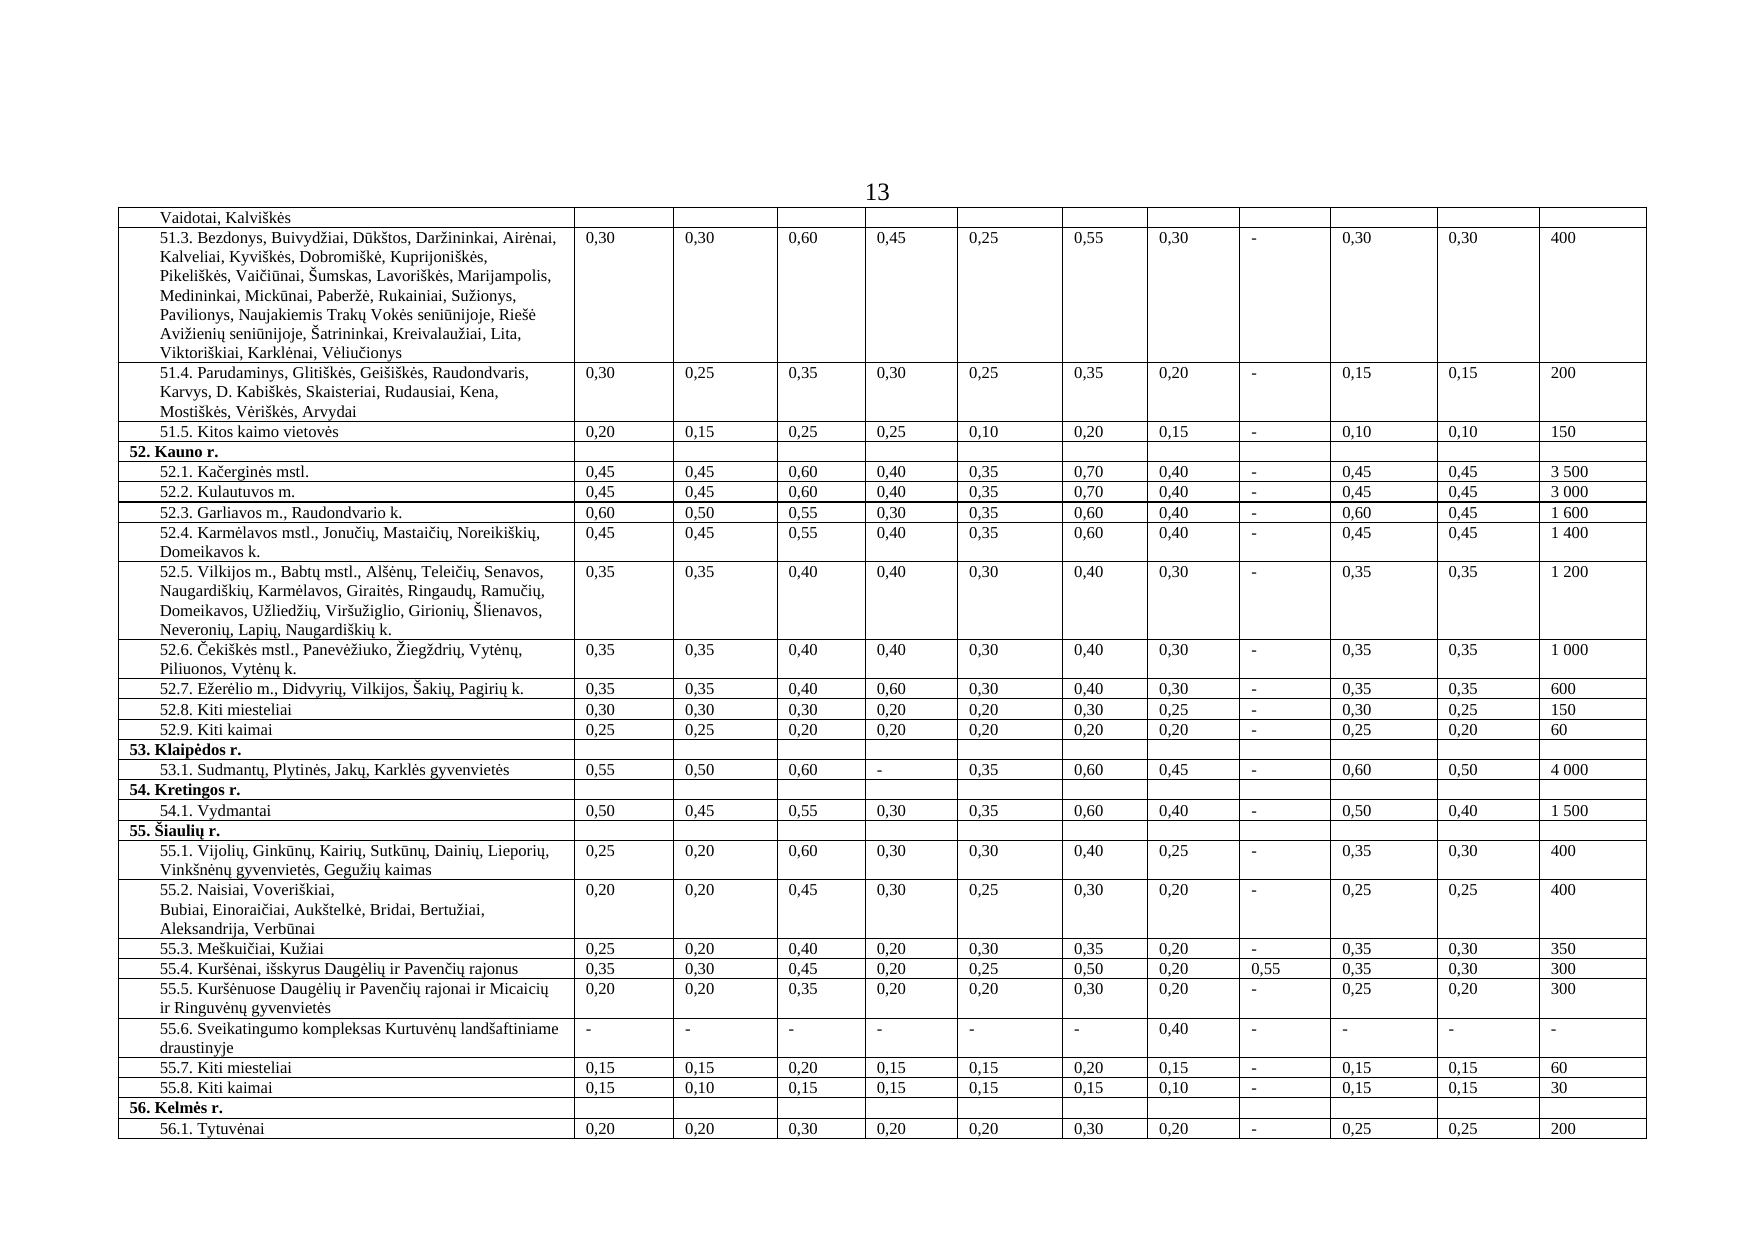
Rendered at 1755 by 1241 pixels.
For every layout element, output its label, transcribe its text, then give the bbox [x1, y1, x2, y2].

table_cell - [1240, 562, 1330, 639]
table_cell 0,25 [778, 422, 865, 441]
table_cell 400 [1540, 880, 1646, 938]
table_cell 0,60 [778, 462, 865, 481]
table_cell 0,55 [575, 760, 673, 779]
table_cell [866, 442, 957, 461]
table_cell 0,35 [1063, 363, 1147, 421]
table_cell 200 [1540, 1119, 1646, 1138]
table_cell 0,20 [866, 699, 957, 718]
table_cell 150 [1540, 422, 1646, 441]
table_cell [1647, 227, 1654, 362]
table_cell [1240, 821, 1330, 840]
table_cell [1148, 442, 1239, 461]
table_cell 52.4. Karmėlavos mstl., Jonučių, Mastaičių, Noreikiškių, Domeikavos k. [119, 523, 574, 561]
table_cell 0,20 [1148, 1119, 1239, 1138]
table_cell 0,50 [674, 760, 777, 779]
table_cell 300 [1540, 979, 1646, 1017]
table_cell [1647, 799, 1654, 819]
table_cell 0,40 [1148, 503, 1239, 522]
table_cell 0,30 [1438, 959, 1539, 978]
table_cell - [866, 760, 957, 779]
table_cell 0,15 [958, 1058, 1062, 1077]
table_cell [1647, 639, 1654, 678]
table_cell 0,15 [1438, 1058, 1539, 1077]
table_cell 0,15 [778, 1078, 865, 1097]
table_cell [1331, 208, 1437, 227]
table_cell 0,45 [778, 959, 865, 978]
table_cell 0,30 [1148, 640, 1239, 678]
table_cell 52.3. Garliavos m., Raudondvario k. [119, 503, 574, 522]
table_cell [1647, 958, 1654, 978]
table_cell [958, 1098, 1062, 1117]
table_cell [958, 208, 1062, 227]
table_cell 0,45 [674, 523, 777, 561]
table_cell 0,25 [575, 939, 673, 958]
table_cell 0,35 [575, 562, 673, 639]
table_cell 0,45 [1148, 760, 1239, 779]
table_cell 0,25 [575, 841, 673, 879]
table_cell 0,40 [866, 562, 957, 639]
table_cell [575, 1098, 673, 1117]
table_cell [1331, 780, 1437, 799]
table_cell 0,15 [1438, 363, 1539, 421]
table_cell - [1240, 1058, 1330, 1077]
table_cell 0,15 [674, 1058, 777, 1077]
table_cell 0,50 [674, 503, 777, 522]
table_cell 0,45 [1438, 523, 1539, 561]
table_cell 1 000 [1540, 640, 1646, 678]
table_cell [674, 1098, 777, 1117]
table_cell [1438, 1098, 1539, 1117]
table_cell 0,45 [575, 482, 673, 501]
table_cell - [1240, 979, 1330, 1017]
table_cell 54. Kretingos r. [119, 780, 574, 799]
table_cell [1647, 698, 1654, 718]
table_cell [866, 821, 957, 840]
table_cell 0,70 [1063, 482, 1147, 501]
table_cell [1148, 780, 1239, 799]
table_cell 51.5. Kitos kaimo vietovės [119, 422, 574, 441]
table_cell 0,45 [778, 880, 865, 938]
table_cell 0,25 [958, 880, 1062, 938]
table_cell [1647, 759, 1654, 779]
table_cell 0,10 [1331, 422, 1437, 441]
table_cell [575, 442, 673, 461]
table_cell 0,25 [1438, 699, 1539, 718]
table_cell 52.7. Ežerėlio m., Didvyrių, Vilkijos, Šakių, Pagirių k. [119, 679, 574, 698]
table_cell 0,30 [958, 562, 1062, 639]
table_cell 0,25 [1331, 880, 1437, 938]
table_cell 0,40 [1148, 1019, 1239, 1057]
table_cell 0,30 [958, 640, 1062, 678]
table_cell 0,15 [1331, 1058, 1437, 1077]
table_cell - [1438, 1019, 1539, 1057]
table_cell - [1240, 422, 1330, 441]
table_cell [958, 740, 1062, 759]
table_cell 0,35 [958, 482, 1062, 501]
table_cell 0,55 [778, 800, 865, 819]
table_cell 0,35 [1331, 562, 1437, 639]
table_cell 0,45 [674, 462, 777, 481]
table_cell - [866, 1019, 957, 1057]
table_cell 55.4. Kuršėnai, išskyrus Daugėlių ir Pavenčių rajonus [119, 959, 574, 978]
table_cell 0,30 [575, 699, 673, 718]
table_cell [778, 821, 865, 840]
table_cell 0,25 [958, 959, 1062, 978]
table_cell [1647, 938, 1654, 958]
table_cell [958, 780, 1062, 799]
table_cell 0,55 [1240, 959, 1330, 978]
table_cell 0,60 [866, 679, 957, 698]
table_cell [1647, 779, 1654, 799]
table_cell 0,60 [778, 228, 865, 362]
table_cell [1647, 522, 1654, 561]
table_cell - [1240, 363, 1330, 421]
table_cell 0,35 [958, 462, 1062, 481]
table_cell 60 [1540, 720, 1646, 739]
table_cell 55.8. Kiti kaimai [119, 1078, 574, 1097]
table_cell 0,30 [778, 1119, 865, 1138]
table_cell - [1540, 1019, 1646, 1057]
table_cell [1438, 821, 1539, 840]
table_cell 0,20 [866, 939, 957, 958]
table_cell [1438, 442, 1539, 461]
table_cell [866, 208, 957, 227]
table_cell - [1240, 679, 1330, 698]
table_cell 0,30 [866, 841, 957, 879]
table_cell 0,60 [1063, 523, 1147, 561]
table_cell 0,20 [1438, 720, 1539, 739]
table_cell [1647, 561, 1654, 639]
table_cell 0,20 [575, 422, 673, 441]
table_cell [958, 442, 1062, 461]
table_cell 0,60 [1063, 760, 1147, 779]
table_cell [1240, 1098, 1330, 1117]
table_cell [1148, 208, 1239, 227]
table_cell 0,20 [1063, 422, 1147, 441]
table_cell 53.1. Sudmantų, Plytinės, Jakų, Karklės gyvenvietės [119, 760, 574, 779]
table_cell 0,30 [1438, 841, 1539, 879]
table_cell 0,30 [674, 959, 777, 978]
table_cell 0,60 [778, 760, 865, 779]
table_cell 0,40 [778, 679, 865, 698]
table_cell 0,20 [958, 720, 1062, 739]
table_cell [1063, 208, 1147, 227]
table_cell 51.4. Parudaminys, Glitiškės, Geišiškės, Raudondvaris, Karvys, D. Kabiškės, Skaisteriai, Rudausiai, Kena, Mostiškės, Vėriškės, Arvydai [119, 363, 574, 421]
table_cell 0,70 [1063, 462, 1147, 481]
table_cell 0,60 [1063, 503, 1147, 522]
table_cell - [1240, 800, 1330, 819]
table_cell 0,20 [674, 1119, 777, 1138]
table_cell [1647, 461, 1654, 481]
table_cell 0,15 [1148, 1058, 1239, 1077]
table_cell 0,35 [674, 640, 777, 678]
table_cell 0,35 [575, 640, 673, 678]
table_cell [778, 208, 865, 227]
table_cell [1240, 442, 1330, 461]
table_cell 55.1. Vijolių, Ginkūnų, Kairių, Sutkūnų, Dainių, Lieporių, Vinkšnėnų gyvenvietės, Gegužių kaimas [119, 841, 574, 879]
table_cell 0,35 [1331, 939, 1437, 958]
table_cell 0,40 [1438, 800, 1539, 819]
table_cell [1063, 780, 1147, 799]
table_cell 0,40 [778, 562, 865, 639]
table_cell [1647, 719, 1654, 739]
table_cell 0,20 [674, 841, 777, 879]
table_cell 0,50 [1438, 760, 1539, 779]
table_cell 0,30 [866, 880, 957, 938]
table_cell 0,45 [1438, 482, 1539, 501]
table_cell 0,20 [674, 979, 777, 1017]
table_cell 0,45 [575, 462, 673, 481]
table_cell [1331, 740, 1437, 759]
table_cell 0,35 [674, 562, 777, 639]
table_cell 55.6. Sveikatingumo kompleksas Kurtuvėnų landšaftiniame draustinyje [119, 1019, 574, 1057]
table_cell - [1240, 228, 1330, 362]
table_cell Vaidotai, Kalviškės [119, 208, 574, 227]
table_cell 60 [1540, 1058, 1646, 1077]
table_cell 0,20 [674, 939, 777, 958]
table_cell 53. Klaipėdos r. [119, 740, 574, 759]
table_cell [1540, 208, 1646, 227]
table_cell - [958, 1019, 1062, 1057]
table_cell 0,50 [575, 800, 673, 819]
table_cell 0,20 [1148, 363, 1239, 421]
table_cell [1647, 441, 1654, 461]
table_cell 350 [1540, 939, 1646, 958]
table_cell 0,40 [1063, 841, 1147, 879]
table_cell [674, 208, 777, 227]
table_cell 0,15 [866, 1078, 957, 1097]
table_cell 0,30 [1331, 228, 1437, 362]
table_cell 0,25 [575, 720, 673, 739]
table_cell 0,30 [1331, 699, 1437, 718]
table_cell 0,35 [958, 523, 1062, 561]
table_cell 3 500 [1540, 462, 1646, 481]
table_cell 0,40 [1148, 523, 1239, 561]
table_cell - [1240, 523, 1330, 561]
table_cell [1540, 821, 1646, 840]
table_cell 0,15 [1148, 422, 1239, 441]
table_cell 0,35 [674, 679, 777, 698]
table_cell 1 400 [1540, 523, 1646, 561]
table_cell 52.9. Kiti kaimai [119, 720, 574, 739]
table_cell 0,40 [866, 523, 957, 561]
table_cell [1647, 1057, 1654, 1077]
table_cell 0,60 [1331, 760, 1437, 779]
table_cell 1 600 [1540, 503, 1646, 522]
table_cell [1148, 821, 1239, 840]
table_cell - [1240, 1019, 1330, 1057]
table_cell 0,10 [1148, 1078, 1239, 1097]
table_cell - [1240, 640, 1330, 678]
table_cell 0,30 [1063, 699, 1147, 718]
table_cell 0,15 [866, 1058, 957, 1077]
table_cell 150 [1540, 699, 1646, 718]
table_cell 1 200 [1540, 562, 1646, 639]
table_cell 0,25 [674, 363, 777, 421]
table_cell 0,20 [674, 880, 777, 938]
table_cell 0,20 [866, 720, 957, 739]
table_cell 0,20 [1148, 959, 1239, 978]
table_cell [1240, 740, 1330, 759]
table_cell 0,20 [1438, 979, 1539, 1017]
table_cell 0,45 [1438, 503, 1539, 522]
table_cell [1647, 1018, 1654, 1057]
table_cell [1438, 208, 1539, 227]
table_cell 56.1. Tytuvėnai [119, 1119, 574, 1138]
table_cell 0,20 [1148, 939, 1239, 958]
table_cell 0,60 [1063, 800, 1147, 819]
table_cell 52. Kauno r. [119, 442, 574, 461]
table_cell - [1240, 1078, 1330, 1097]
table_cell [575, 780, 673, 799]
table_cell 52.1. Kačerginės mstl. [119, 462, 574, 481]
table_cell 0,35 [575, 959, 673, 978]
table_cell 0,45 [575, 523, 673, 561]
table_cell [1540, 780, 1646, 799]
table_cell 55.2. Naisiai, Voveriškiai, Bubiai, Einoraičiai, Aukštelkė, Bridai, Bertužiai, Aleksandrija, Verbūnai [119, 880, 574, 938]
table_cell 0,30 [575, 363, 673, 421]
table_cell - [1063, 1019, 1147, 1057]
table_cell 0,30 [958, 841, 1062, 879]
table_cell 0,50 [1331, 800, 1437, 819]
table_cell 0,40 [1063, 562, 1147, 639]
table_cell [866, 740, 957, 759]
table_cell 0,20 [575, 1119, 673, 1138]
table_cell 0,30 [1063, 979, 1147, 1017]
table_cell 0,35 [1438, 679, 1539, 698]
table_cell [1331, 1098, 1437, 1117]
table_cell 3 000 [1540, 482, 1646, 501]
table_cell 0,25 [1331, 1119, 1437, 1138]
table_cell [866, 1098, 957, 1117]
table_cell [1063, 1098, 1147, 1117]
table_cell 56. Kelmės r. [119, 1098, 574, 1117]
table_cell [778, 442, 865, 461]
table_cell 54.1. Vydmantai [119, 800, 574, 819]
table_cell 0,35 [958, 503, 1062, 522]
table_cell 0,35 [778, 979, 865, 1017]
table_cell 0,45 [674, 800, 777, 819]
table_cell 400 [1540, 228, 1646, 362]
table_cell 52.8. Kiti miesteliai [119, 699, 574, 718]
table_cell 55. Šiaulių r. [119, 821, 574, 840]
table_cell [1647, 421, 1654, 441]
table_cell 0,60 [778, 482, 865, 501]
table_cell - [1240, 503, 1330, 522]
table_cell 0,30 [1063, 1119, 1147, 1138]
table_cell 30 [1540, 1078, 1646, 1097]
table_cell [1540, 740, 1646, 759]
table_cell [1540, 442, 1646, 461]
table_cell [1540, 1098, 1646, 1117]
table_cell [1647, 978, 1654, 1017]
table_cell [1647, 1077, 1654, 1097]
table_cell - [674, 1019, 777, 1057]
table_cell - [1331, 1019, 1437, 1057]
table_cell - [1240, 720, 1330, 739]
table_cell [1647, 501, 1654, 522]
table_cell [778, 1098, 865, 1117]
table_cell - [1240, 880, 1330, 938]
table_cell [1438, 780, 1539, 799]
table_cell 0,25 [958, 228, 1062, 362]
table_cell 600 [1540, 679, 1646, 698]
table_cell [1647, 879, 1654, 938]
table_cell 0,35 [1331, 959, 1437, 978]
table_cell 0,25 [866, 422, 957, 441]
table_cell 0,40 [866, 482, 957, 501]
table_cell [1647, 678, 1654, 698]
table_cell [1647, 820, 1654, 840]
table_cell [866, 780, 957, 799]
table_cell 0,20 [958, 979, 1062, 1017]
table_cell 0,35 [1063, 939, 1147, 958]
table_cell [1647, 1097, 1654, 1117]
table_cell 0,20 [958, 1119, 1062, 1138]
table_cell 0,40 [866, 462, 957, 481]
table_cell 0,10 [674, 1078, 777, 1097]
table_cell 0,45 [1331, 482, 1437, 501]
table_cell 0,35 [1331, 679, 1437, 698]
table_cell 0,20 [778, 720, 865, 739]
table_cell [575, 821, 673, 840]
table_cell 0,25 [1148, 699, 1239, 718]
table_cell [674, 740, 777, 759]
table_cell - [1240, 939, 1330, 958]
table_cell [1331, 442, 1437, 461]
table_cell 0,30 [866, 800, 957, 819]
table_cell [1647, 207, 1654, 227]
table_cell 0,45 [1331, 523, 1437, 561]
table_cell [1148, 1098, 1239, 1117]
table_cell 0,30 [674, 699, 777, 718]
table_cell 0,30 [866, 503, 957, 522]
table_cell 0,20 [1148, 979, 1239, 1017]
table_cell 0,15 [575, 1078, 673, 1097]
table_cell 0,55 [778, 523, 865, 561]
table_cell 0,35 [778, 363, 865, 421]
table_cell 0,10 [1438, 422, 1539, 441]
table_cell 0,60 [575, 503, 673, 522]
table_cell 0,35 [958, 760, 1062, 779]
table_cell 0,25 [1331, 720, 1437, 739]
table_cell 0,30 [1148, 562, 1239, 639]
table_cell 0,40 [866, 640, 957, 678]
table_cell [674, 821, 777, 840]
table_cell [575, 740, 673, 759]
table_cell [1647, 840, 1654, 879]
table_cell 0,55 [1063, 228, 1147, 362]
table_cell [1331, 821, 1437, 840]
table_cell 0,30 [1438, 939, 1539, 958]
table_cell 0,35 [1438, 562, 1539, 639]
table_cell [778, 780, 865, 799]
table_cell [1240, 780, 1330, 799]
table_cell 0,15 [1063, 1078, 1147, 1097]
table_cell 0,45 [866, 228, 957, 362]
table_cell 0,20 [778, 1058, 865, 1077]
table_cell 0,15 [958, 1078, 1062, 1097]
table_cell 0,40 [778, 640, 865, 678]
table_cell 300 [1540, 959, 1646, 978]
table_cell 52.6. Čekiškės mstl., Panevėžiuko, Žiegždrių, Vytėnų, Piliuonos, Vytėnų k. [119, 640, 574, 678]
table_cell - [1240, 208, 1330, 227]
table_cell 0,25 [674, 720, 777, 739]
table_cell 0,25 [1148, 841, 1239, 879]
table_cell 0,45 [674, 482, 777, 501]
table_cell 200 [1540, 363, 1646, 421]
table_cell 0,35 [1331, 640, 1437, 678]
table_cell 0,15 [1331, 1078, 1437, 1097]
table_cell 0,30 [575, 228, 673, 362]
table_cell 0,20 [866, 1119, 957, 1138]
table_cell 0,20 [575, 979, 673, 1017]
table_cell 0,55 [778, 503, 865, 522]
table_cell - [1240, 482, 1330, 501]
table_cell [1063, 442, 1147, 461]
table_cell 0,20 [1148, 880, 1239, 938]
table_cell 0,35 [1331, 841, 1437, 879]
table_cell - [778, 1019, 865, 1057]
table_cell 0,15 [575, 1058, 673, 1077]
table_cell 0,20 [1148, 720, 1239, 739]
table_cell [958, 821, 1062, 840]
table_cell 0,30 [1148, 679, 1239, 698]
table_cell [1647, 362, 1654, 421]
table_cell - [575, 1019, 673, 1057]
table_cell 0,40 [1148, 800, 1239, 819]
table_cell 0,40 [1063, 640, 1147, 678]
table_cell [1063, 821, 1147, 840]
table_cell 0,30 [674, 228, 777, 362]
table_cell 0,30 [866, 363, 957, 421]
table_cell 0,20 [958, 699, 1062, 718]
table_cell - [1240, 462, 1330, 481]
table_cell 0,30 [958, 679, 1062, 698]
table_cell 0,15 [674, 422, 777, 441]
table_cell 55.5. Kuršėnuose Daugėlių ir Pavenčių rajonai ir Micaicių ir Ringuvėnų gyvenvietės [119, 979, 574, 1017]
table_cell 0,35 [575, 679, 673, 698]
table_cell 0,30 [1148, 228, 1239, 362]
table_cell 0,40 [1148, 482, 1239, 501]
table_cell 0,25 [1438, 1119, 1539, 1138]
table_cell 400 [1540, 841, 1646, 879]
table_cell 0,40 [1148, 462, 1239, 481]
table_cell 0,30 [1438, 228, 1539, 362]
table_cell 0,30 [958, 939, 1062, 958]
table_cell 0,20 [1063, 1058, 1147, 1077]
table_cell [778, 740, 865, 759]
table_cell 4 000 [1540, 760, 1646, 779]
table_cell 0,30 [778, 699, 865, 718]
table_cell [674, 780, 777, 799]
table_cell 0,20 [866, 959, 957, 978]
table_cell [1647, 739, 1654, 759]
table_cell 0,20 [1063, 720, 1147, 739]
table_cell 0,60 [778, 841, 865, 879]
table_cell [1647, 481, 1654, 501]
table_cell 0,20 [866, 979, 957, 1017]
table_cell 0,10 [958, 422, 1062, 441]
table_cell [1148, 740, 1239, 759]
table_cell 0,45 [1438, 462, 1539, 481]
table_cell 0,40 [1063, 679, 1147, 698]
table_cell 0,40 [778, 939, 865, 958]
table_cell - [1240, 841, 1330, 879]
table_cell 0,25 [958, 363, 1062, 421]
table_cell 0,15 [1438, 1078, 1539, 1097]
table_cell 0,30 [1063, 880, 1147, 938]
table_cell 0,60 [1331, 503, 1437, 522]
table_cell [1438, 740, 1539, 759]
table_cell [674, 442, 777, 461]
table_cell 52.2. Kulautuvos m. [119, 482, 574, 501]
table_cell [1647, 1118, 1654, 1138]
table_cell 0,25 [1438, 880, 1539, 938]
table_cell 1 500 [1540, 800, 1646, 819]
table_cell 0,15 [1331, 363, 1437, 421]
table_cell 55.7. Kiti miesteliai [119, 1058, 574, 1077]
table_cell [575, 208, 673, 227]
table_cell - [1240, 760, 1330, 779]
table_cell [1063, 740, 1147, 759]
table_cell - [1240, 1119, 1330, 1138]
table_cell 51.3. Bezdonys, Buivydžiai, Dūkštos, Daržininkai, Airėnai, Kalveliai, Kyviškės, Dobromiškė, Kuprijoniškės, Pikeliškės, Vaičiūnai, Šumskas, Lavoriškės, Marijampolis, Medininkai, Mickūnai, Paberžė, Rukainiai, Sužionys, Pavilionys, Naujakiemis Trakų Vokės seniūnijoje, Riešė Avižienių seniūnijoje, Šatrininkai, Kreivalaužiai, Lita, Viktoriškiai, Karklėnai, Vėliučionys [119, 228, 574, 362]
table_cell 0,35 [958, 800, 1062, 819]
table_cell 0,25 [1331, 979, 1437, 1017]
table_cell 0,50 [1063, 959, 1147, 978]
table_cell - [1240, 699, 1330, 718]
table_cell 0,20 [575, 880, 673, 938]
table_cell 0,45 [1331, 462, 1437, 481]
table_cell 52.5. Vilkijos m., Babtų mstl., Alšėnų, Teleičių, Senavos, Naugardiškių, Karmėlavos, Giraitės, Ringaudų, Ramučių, Domeikavos, Užliedžių, Viršužiglio, Girionių, Šlienavos, Neveronių, Lapių, Naugardiškių k. [119, 562, 574, 639]
table_cell 0,35 [1438, 640, 1539, 678]
table_cell 55.3. Meškuičiai, Kužiai [119, 939, 574, 958]
